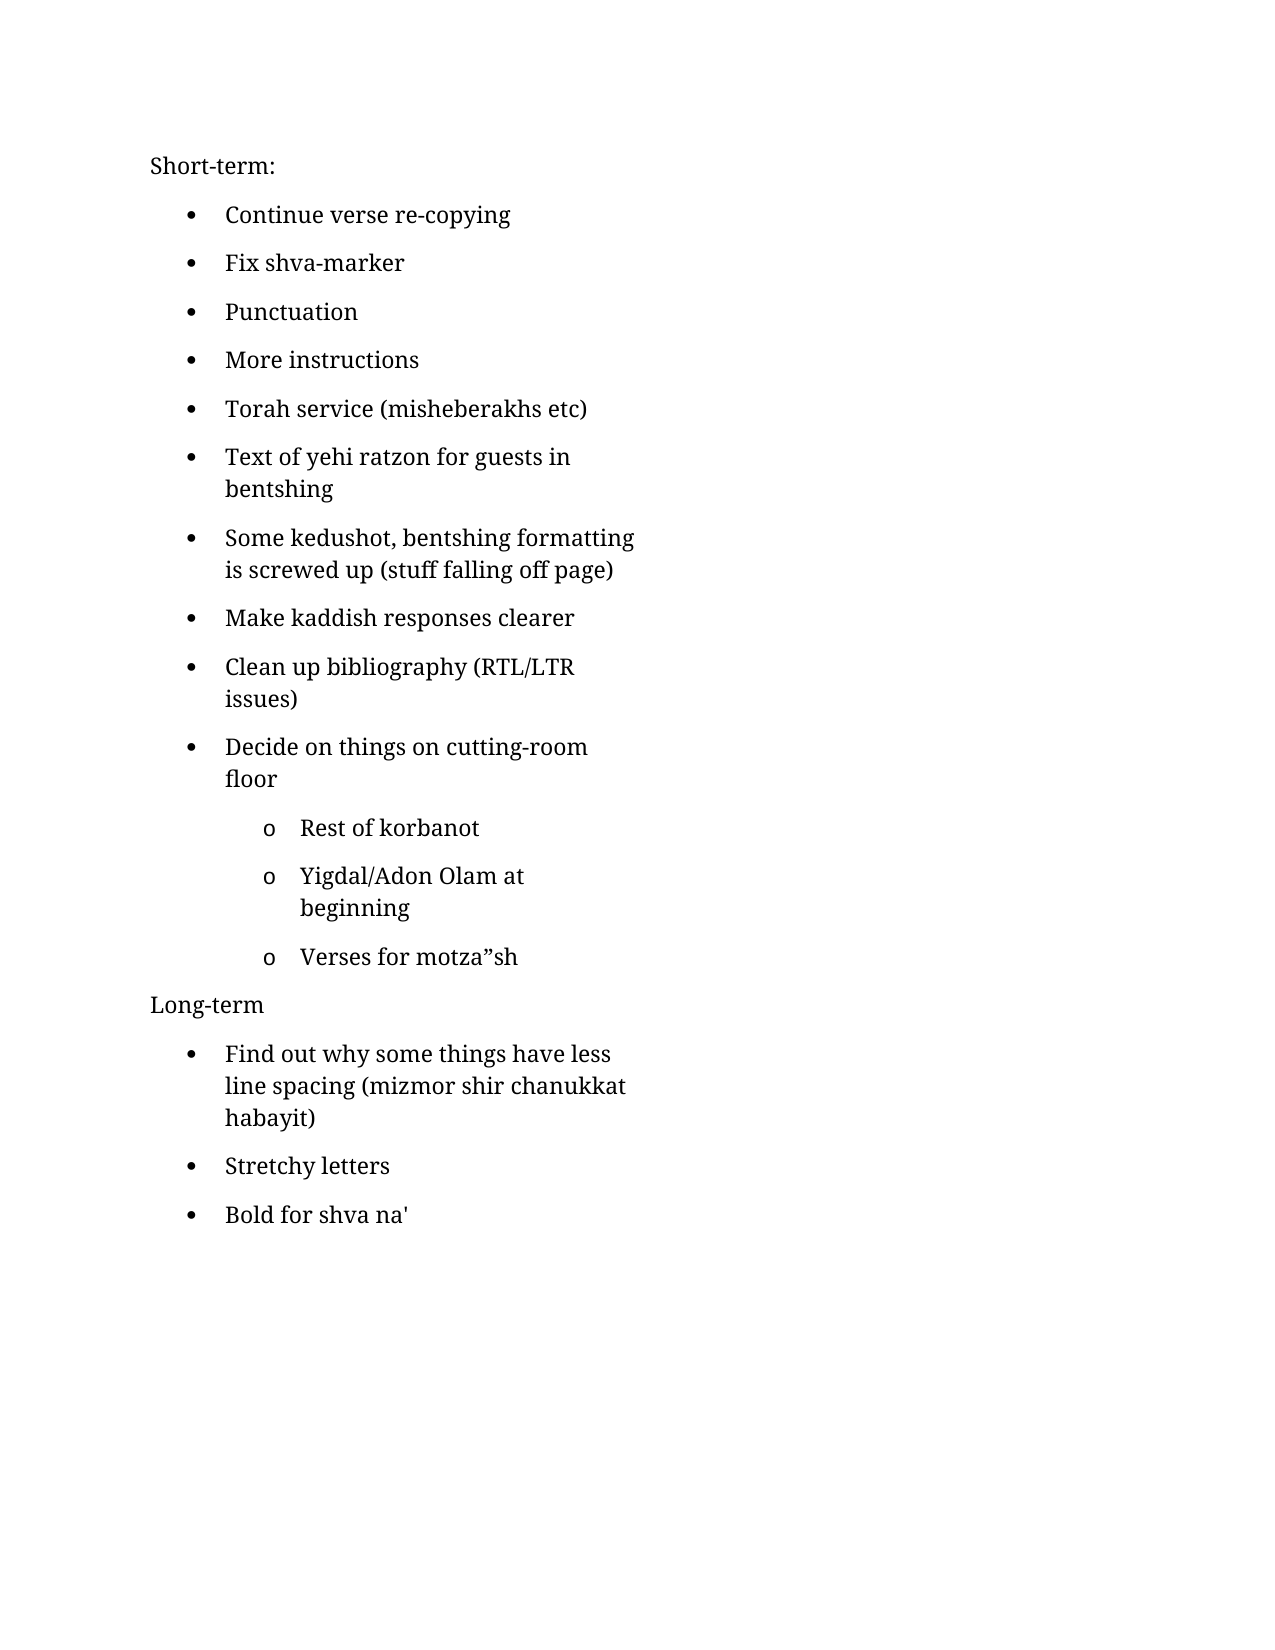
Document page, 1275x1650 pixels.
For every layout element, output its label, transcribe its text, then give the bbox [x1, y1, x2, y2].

list Text of yehi ratzon for guests in bentshing [187, 441, 637, 504]
list Punctuation [187, 296, 637, 327]
list Rest of korbanot [262, 811, 637, 843]
list Continue verse re-copying [187, 198, 637, 230]
list Make kaddish responses clearer [187, 602, 637, 633]
list More instructions [187, 344, 637, 375]
list Clean up bibliography (RTL/LTR issues) [187, 651, 637, 714]
list Bold for shva na' [187, 1199, 637, 1230]
list Torah service (misheberakhs etc) [187, 393, 637, 424]
list Fix shva-marker [187, 247, 637, 278]
list Long-term [150, 989, 637, 1021]
list Some kedushot, bentshing formatting is screwed up (stuff falling off page) [187, 522, 637, 585]
list Yigdal/Adon Olam at beginning [262, 860, 637, 923]
list Decide on things on cutting-room floor [187, 731, 637, 794]
list Stretchy letters [187, 1150, 637, 1181]
list Find out why some things have less line spacing (mizmor shir chanukkat habayit) [187, 1038, 637, 1133]
list Verses for motza”sh [262, 941, 637, 972]
text Short-term: [150, 150, 637, 181]
